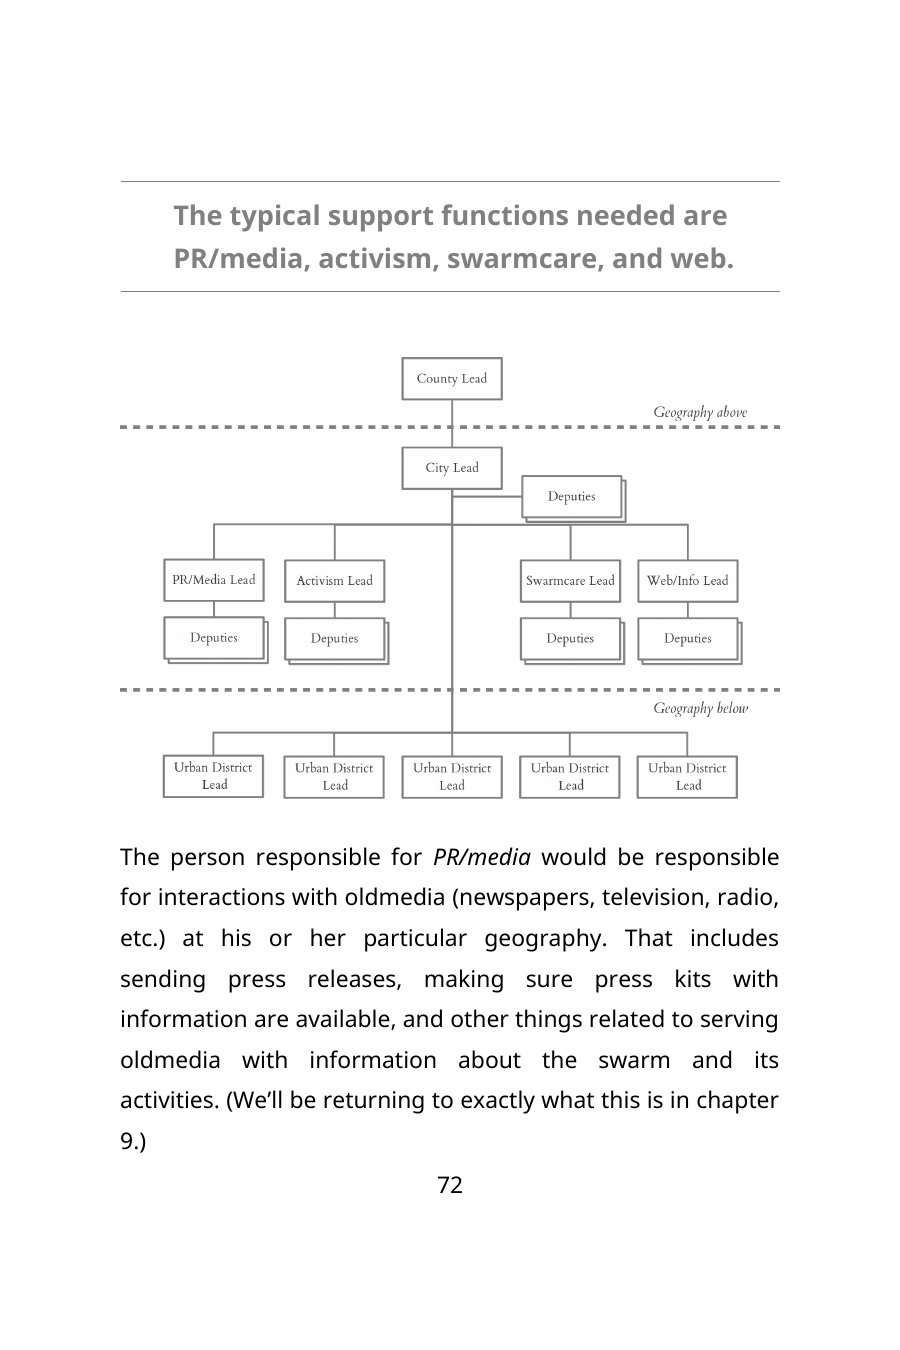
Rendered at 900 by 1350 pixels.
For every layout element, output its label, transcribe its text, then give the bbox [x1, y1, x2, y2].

text The person responsible for PR/media would be responsible for interactions with oldmedia (newspapers, television, radio, etc.) at his or her particular geography. That includes sending press releases, making sure press kits with information are available, and other things related to serving oldmedia with information about the swarm and its activities. (We’ll be returning to exactly what this is in chapter 9.) [120, 832, 780, 1156]
text The typical support functions needed are PR/media, activism, swarmcare, and web. [121, 182, 780, 291]
